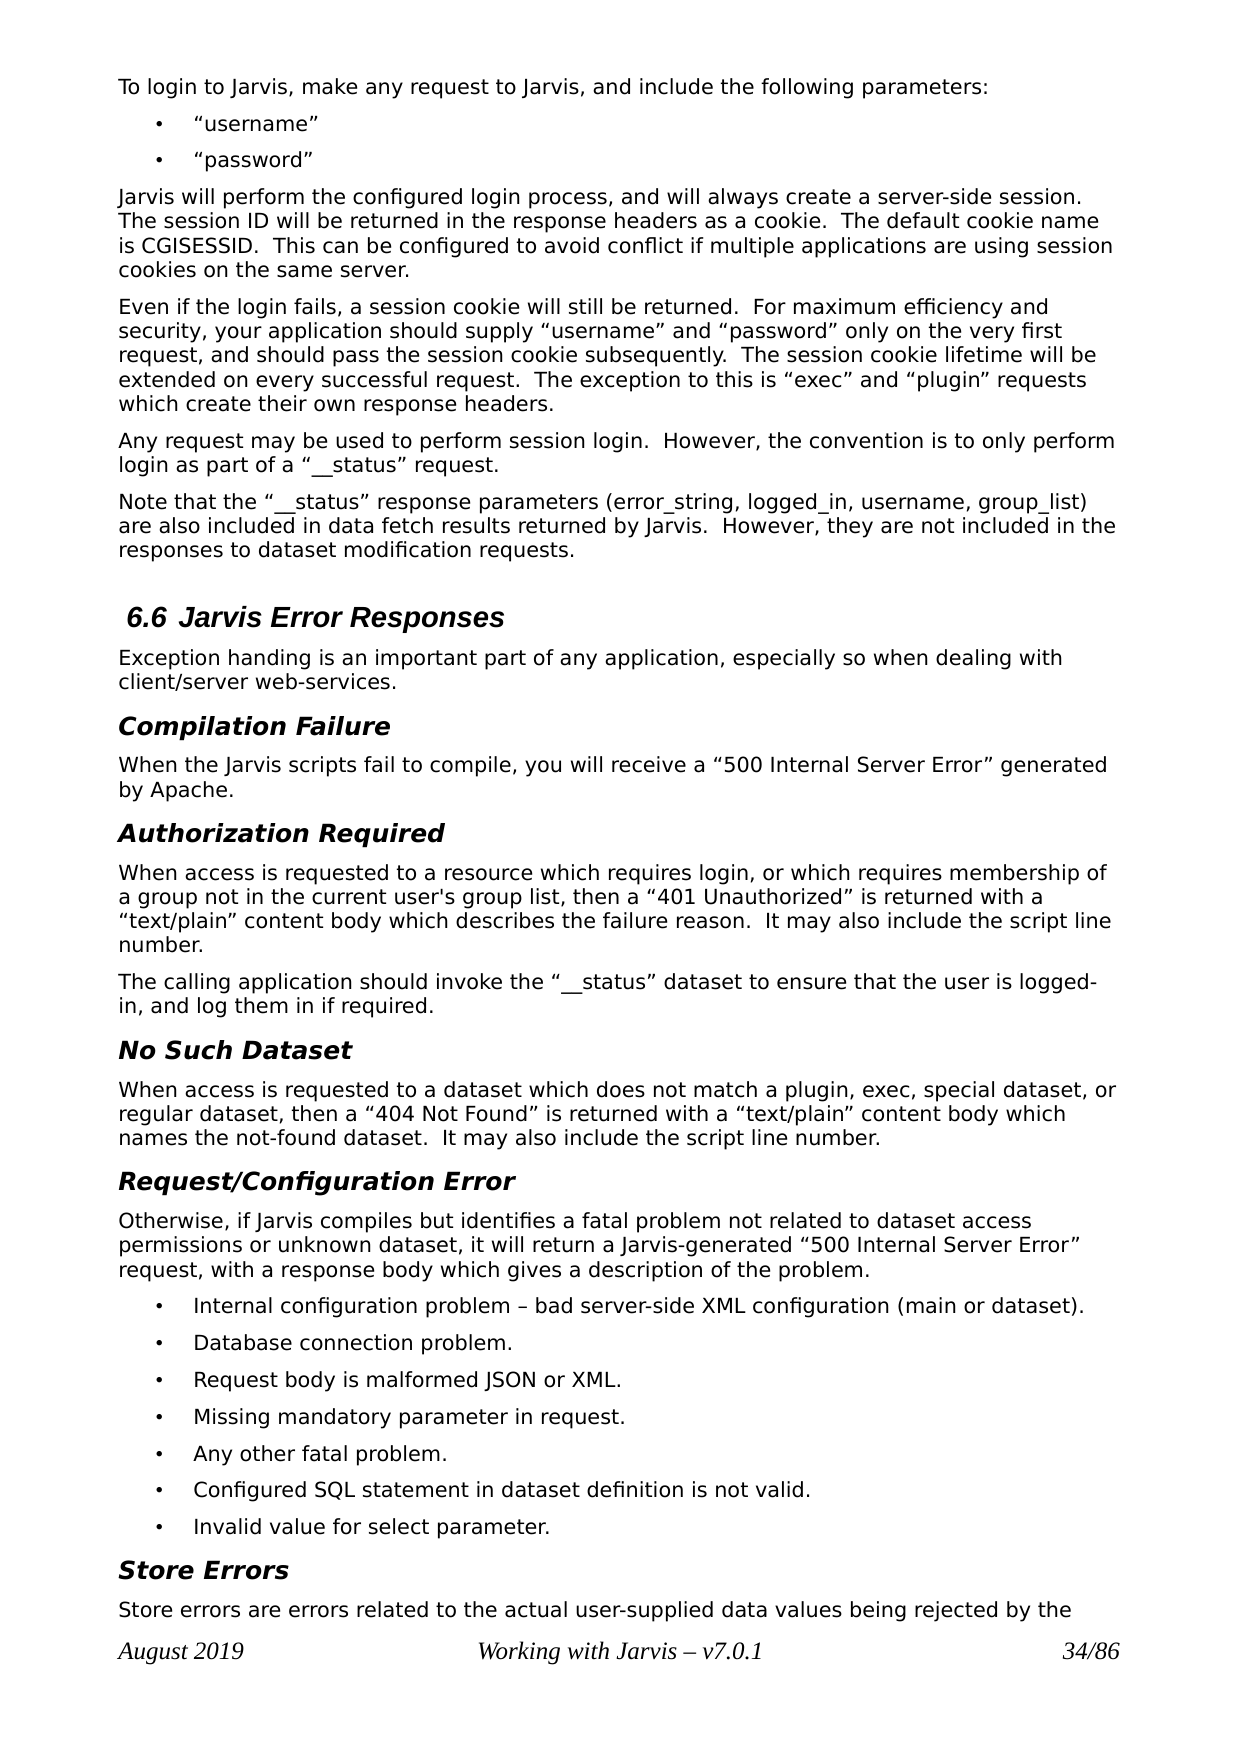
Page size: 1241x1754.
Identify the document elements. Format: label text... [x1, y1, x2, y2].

subtitle Request/Configuration Error [118, 1168, 1122, 1197]
subtitle Store Errors [118, 1557, 1122, 1586]
list “username” [156, 112, 1122, 136]
text The calling application should invoke the “__status” dataset to ensure that the user is logged-in, and log them in if required. [118, 970, 1122, 1019]
list Database connection problem. [156, 1331, 1122, 1356]
subtitle Compilation Failure [118, 712, 1122, 741]
list Internal configuration problem – bad server-side XML configuration (main or dataset). [156, 1294, 1122, 1319]
text Exception handing is an important part of any application, especially so when dealing with client/server web-services. [118, 646, 1122, 695]
text Store errors are errors related to the actual user-supplied data values being rejected by the [118, 1598, 1122, 1622]
text When access is requested to a resource which requires login, or which requires membership of a group not in the current user's group list, then a “401 Unauthorized” is returned with a “text/plain” content body which describes the failure reason. It may also include the script line number. [118, 861, 1122, 958]
text Note that the “__status” response parameters (error_string, logged_in, username, group_list) are also included in data fetch results returned by Jarvis. However, they are not included in the responses to dataset modification requests. [118, 490, 1122, 563]
text When access is requested to a dataset which does not match a plugin, exec, special dataset, or regular dataset, then a “404 Not Found” is returned with a “text/plain” content body which names the not-found dataset. It may also include the script line number. [118, 1078, 1122, 1150]
subtitle No Such Dataset [118, 1036, 1122, 1065]
subtitle Jarvis Error Responses [118, 600, 1122, 634]
text Otherwise, if Jarvis compiles but identifies a fatal problem not related to dataset access permissions or unknown dataset, it will return a Jarvis-generated “500 Internal Server Error” request, with a response body which gives a description of the problem. [118, 1209, 1122, 1282]
text When the Jarvis scripts fail to compile, you will receive a “500 Internal Server Error” generated by Apache. [118, 753, 1122, 802]
list Missing mandatory parameter in request. [156, 1405, 1122, 1429]
list Any other fatal problem. [156, 1442, 1122, 1466]
subtitle Authorization Required [118, 819, 1122, 848]
text To login to Jarvis, make any request to Jarvis, and include the following parameters: [118, 75, 1122, 99]
list “password” [156, 148, 1122, 173]
list Configured SQL statement in dataset definition is not valid. [156, 1478, 1122, 1503]
text Jarvis will perform the configured login process, and will always create a server-side session. The session ID will be returned in the response headers as a cookie. The default cookie name is CGISESSID. This can be configured to avoid conflict if multiple applications are using session cookies on the same server. [118, 185, 1122, 282]
list Request body is malformed JSON or XML. [156, 1368, 1122, 1392]
list Invalid value for select parameter. [156, 1515, 1122, 1539]
text Even if the login fails, a session cookie will still be returned. For maximum efficiency and security, your application should supply “username” and “password” only on the very first request, and should pass the session cookie subsequently. The session cookie lifetime will be extended on every successful request. The exception to this is “exec” and “plugin” requests which create their own response headers. [118, 295, 1122, 416]
text Any request may be used to perform session login. However, the convention is to only perform login as part of a “__status” request. [118, 429, 1122, 477]
